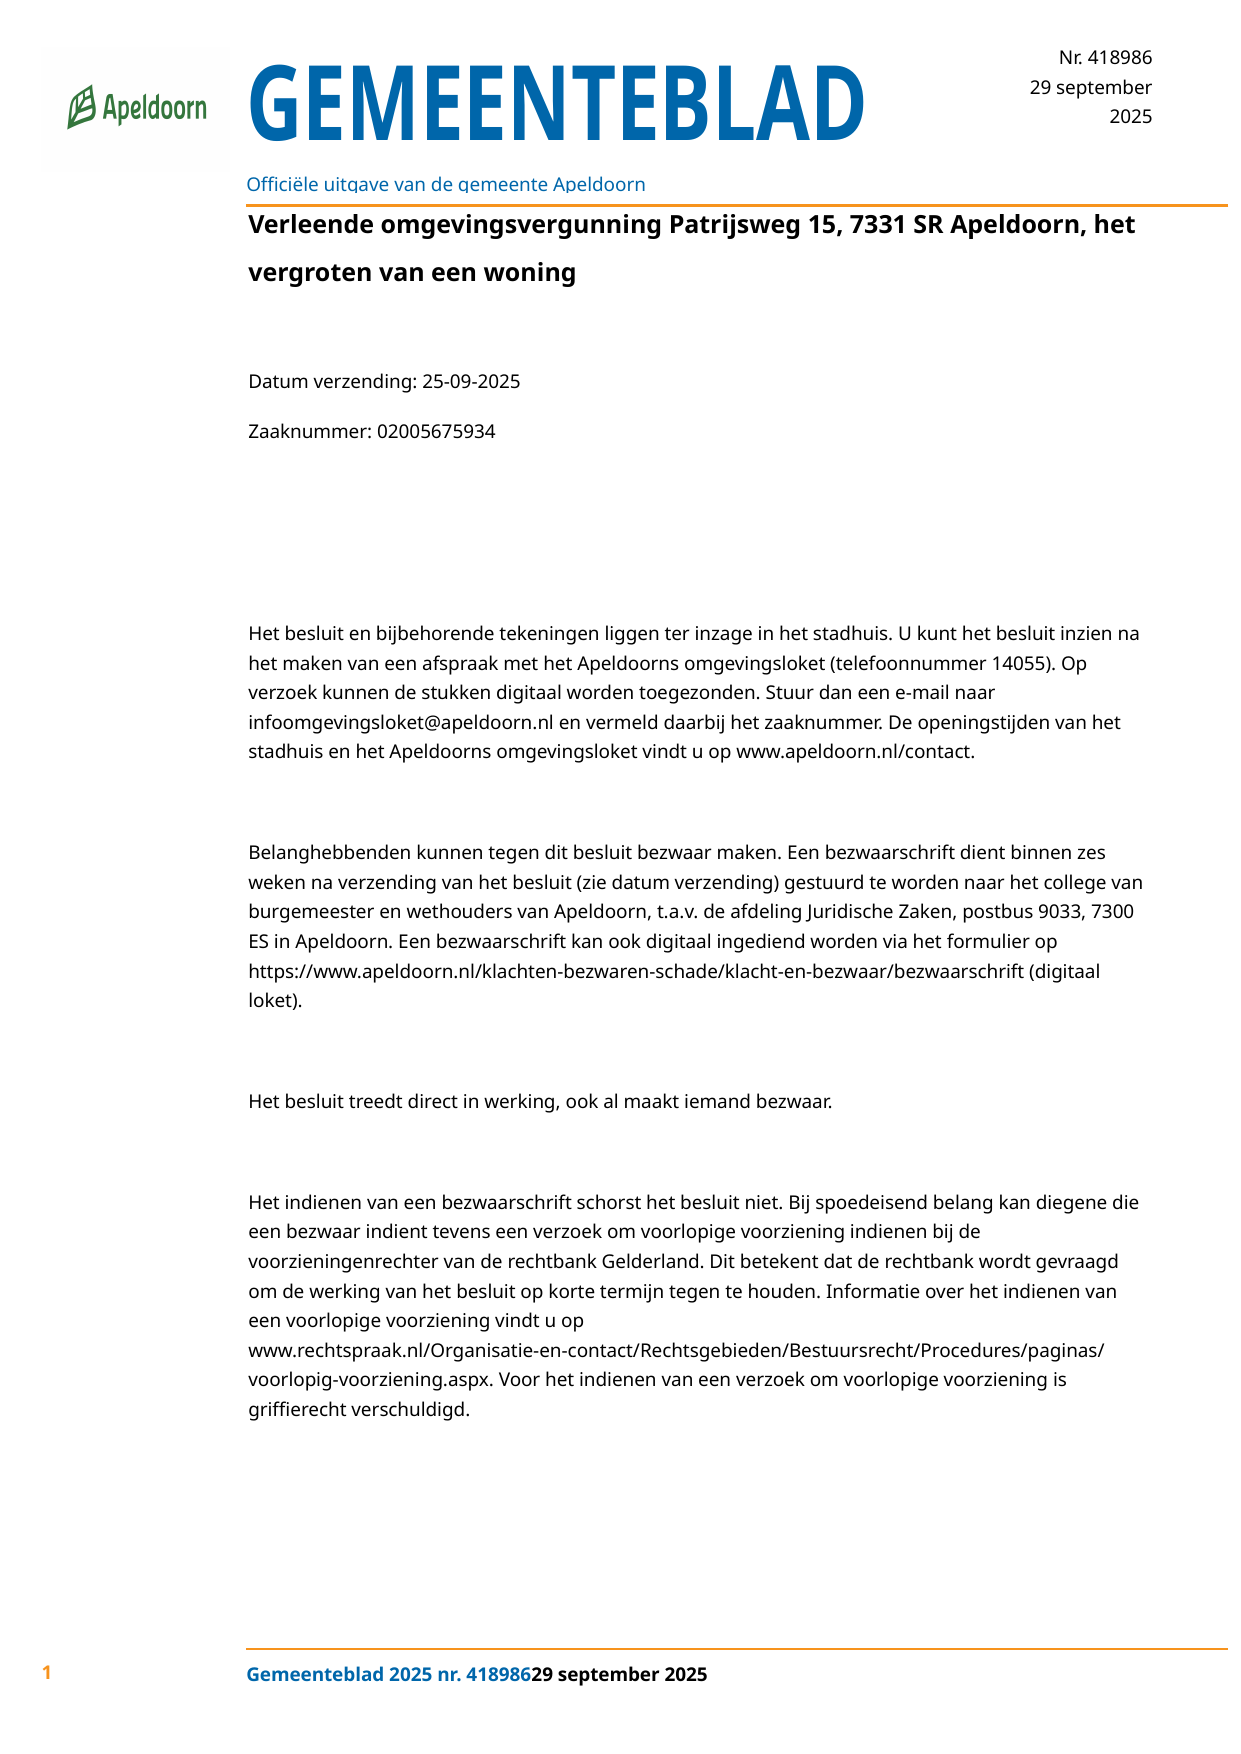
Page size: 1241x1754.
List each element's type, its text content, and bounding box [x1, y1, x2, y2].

text Het besluit treedt direct in werking, ook al maakt iemand bezwaar. [248, 1088, 1152, 1114]
text Belanghebbenden kunnen tegen dit besluit bezwaar maken. Een bezwaarschrift dient binnen zes weken na verzending van het besluit (zie datum verzending) gestuurd te worden naar het college van burgemeester en wethouders van Apeldoorn, t.a.v. de afdeling Juridische Zaken, postbus 9033, 7300 ES in Apeldoorn. Een bezwaarschrift kan ook digitaal ingediend worden via het formulier op https://www.apeldoorn.nl/klachten-bezwaren-schade/klacht-en-bezwaar/bezwaarschrift (digitaal loket). [248, 839, 1152, 1013]
text Het besluit en bijbehorende tekeningen liggen ter inzage in het stadhuis. U kunt het besluit inzien na het maken van een afspraak met het Apeldoorns omgevingsloket (telefoonnummer 14055). Op verzoek kunnen de stukken digitaal worden toegezonden. Stuur dan een e-mail naar infoomgevingsloket@apeldoorn.nl en vermeld daarbij het zaaknummer. De openingstijden van het stadhuis en het Apeldoorns omgevingsloket vindt u op www.apeldoorn.nl/contact. [248, 620, 1152, 764]
text Datum verzending: 25-09-2025 [248, 368, 1152, 394]
text Zaaknummer: 02005675934 [248, 419, 1152, 444]
picture [41, 47, 231, 172]
text Verleende omgevingsvergunning Patrijsweg 15, 7331 SR Apeldoorn, het vergroten van een woning [248, 207, 1152, 288]
text Het indienen van een bezwaarschrift schorst het besluit niet. Bij spoedeisend belang kan diegene die een bezwaar indient tevens een verzoek om voorlopige voorziening indienen bij de voorzieningenrechter van de rechtbank Gelderland. Dit betekent dat de rechtbank wordt gevraagd om de werking van het besluit op korte termijn tegen te houden. Informatie over het indienen van een voorlopige voorziening vindt u op www.rechtspraak.nl/Organisatie-en-contact/Rechtsgebieden/Bestuursrecht/Procedures/paginas/voorlopig-voorziening.aspx. Voor het indienen van een verzoek om voorlopige voorziening is griffierecht verschuldigd. [248, 1189, 1152, 1422]
